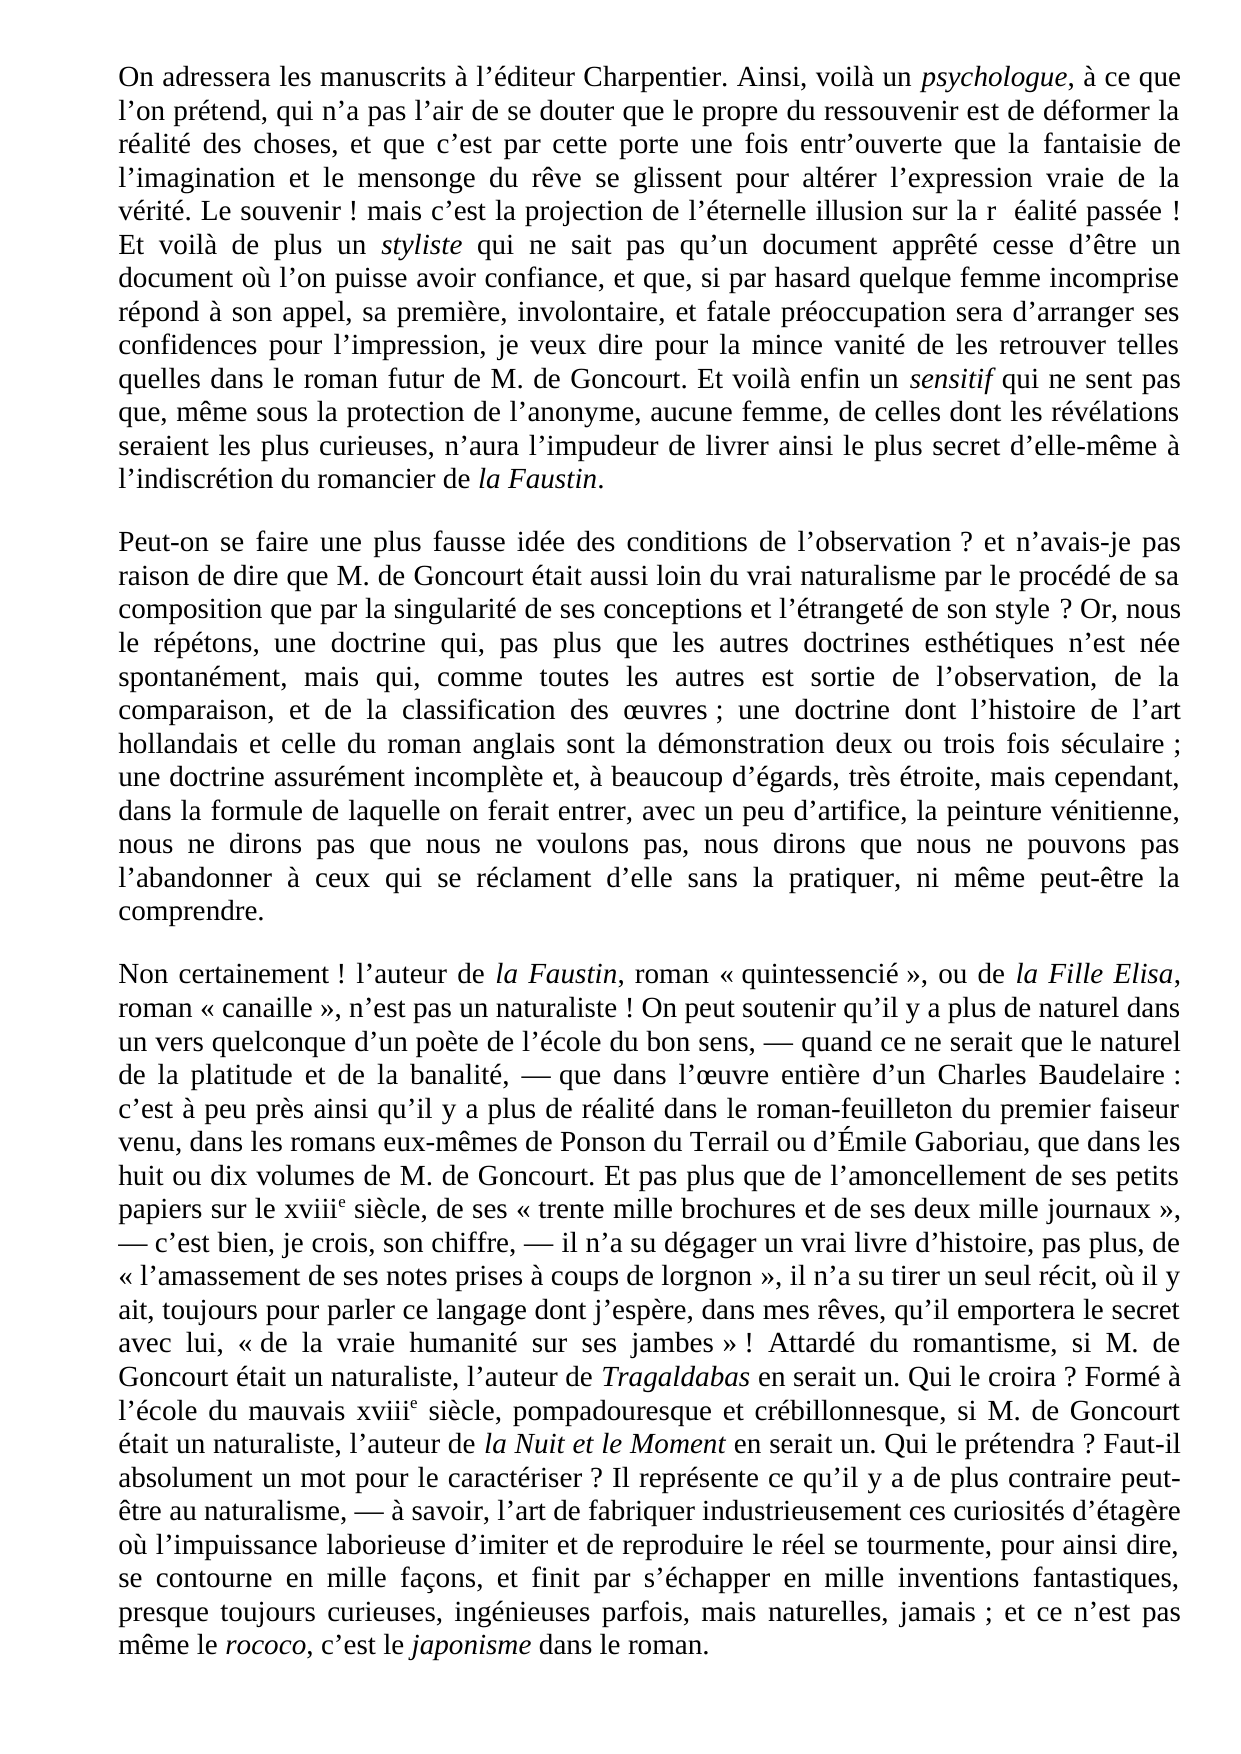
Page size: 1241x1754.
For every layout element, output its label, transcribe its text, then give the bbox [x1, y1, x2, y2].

text Non certainement ! l’auteur de la Faustin, roman « quintessencié », ou de la Fille Elisa, roman « canaille », n’est pas un naturaliste ! On peut soutenir qu’il y a plus de naturel dans un vers quelconque d’un poète de l’école du bon sens, — quand ce ne serait que le naturel de la platitude et de la banalité, — que dans l’œuvre entière d’un Charles Baudelaire : c’est à peu près ainsi qu’il y a plus de réalité dans le roman-feuilleton du premier faiseur venu, dans les romans eux-mêmes de Ponson du Terrail ou d’Émile Gaboriau, que dans les huit ou dix volumes de M. de Goncourt. Et pas plus que de l’amoncellement de ses petits papiers sur le xviiie siècle, de ses « trente mille brochures et de ses deux mille journaux », — c’est bien, je crois, son chiffre, — il n’a su dégager un vrai livre d’histoire, pas plus, de « l’amassement de ses notes prises à coups de lorgnon », il n’a su tirer un seul récit, où il y ait, toujours pour parler ce langage dont j’espère, dans mes rêves, qu’il emportera le secret avec lui, « de la vraie humanité sur ses jambes » ! Attardé du romantisme, si M. de Goncourt était un naturaliste, l’auteur de Tragaldabas en serait un. Qui le croira ? Formé à l’école du mauvais xviiie siècle, pompadouresque et crébillonnesque, si M. de Goncourt était un naturaliste, l’auteur de la Nuit et le Moment en serait un. Qui le prétendra ? Faut-il absolument un mot pour le caractériser ? Il représente ce qu’il y a de plus contraire peut-être au naturalisme, — à savoir, l’art de fabriquer industrieusement ces curiosités d’étagère où l’impuissance laborieuse d’imiter et de reproduire le réel se tourmente, pour ainsi dire, se contourne en mille façons, et finit par s’échapper en mille inventions fantastiques, presque toujours curieuses, ingénieuses parfois, mais naturelles, jamais ; et ce n’est pas même le rococo, c’est le japonisme dans le roman. [118, 957, 1181, 1661]
text Peut-on se faire une plus fausse idée des conditions de l’observation ? et n’avais-je pas raison de dire que M. de Goncourt était aussi loin du vrai naturalisme par le procédé de sa composition que par la singularité de ses conceptions et l’étrangeté de son style ? Or, nous le répétons, une doctrine qui, pas plus que les autres doctrines esthétiques n’est née spontanément, mais qui, comme toutes les autres est sortie de l’observation, de la comparaison, et de la classification des œuvres ; une doctrine dont l’histoire de l’art hollandais et celle du roman anglais sont la démonstration deux ou trois fois séculaire ; une doctrine assurément incomplète et, à beaucoup d’égards, très étroite, mais cependant, dans la formule de laquelle on ferait entrer, avec un peu d’artifice, la peinture vénitienne, nous ne dirons pas que nous ne voulons pas, nous dirons que nous ne pouvons pas l’abandonner à ceux qui se réclament d’elle sans la pratiquer, ni même peut-être la comprendre. [118, 524, 1181, 927]
text On adressera les manuscrits à l’éditeur Charpentier. Ainsi, voilà un psychologue, à ce que l’on prétend, qui n’a pas l’air de se douter que le propre du ressouvenir est de déformer la réalité des choses, et que c’est par cette porte une fois entr’ouverte que la fantaisie de l’imagination et le mensonge du rêve se glissent pour altérer l’expression vraie de la vérité. Le souvenir ! mais c’est la projection de l’éternelle illusion sur la r éalité passée ! Et voilà de plus un styliste qui ne sait pas qu’un document apprêté cesse d’être un document où l’on puisse avoir confiance, et que, si par hasard quelque femme incomprise répond à son appel, sa première, involontaire, et fatale préoccupation sera d’arranger ses confidences pour l’impression, je veux dire pour la mince vanité de les retrouver telles quelles dans le roman futur de M. de Goncourt. Et voilà enfin un sensitif qui ne sent pas que, même sous la protection de l’anonyme, aucune femme, de celles dont les révélations seraient les plus curieuses, n’aura l’impudeur de livrer ainsi le plus secret d’elle-même à l’indiscrétion du romancier de la Faustin. [118, 59, 1181, 495]
